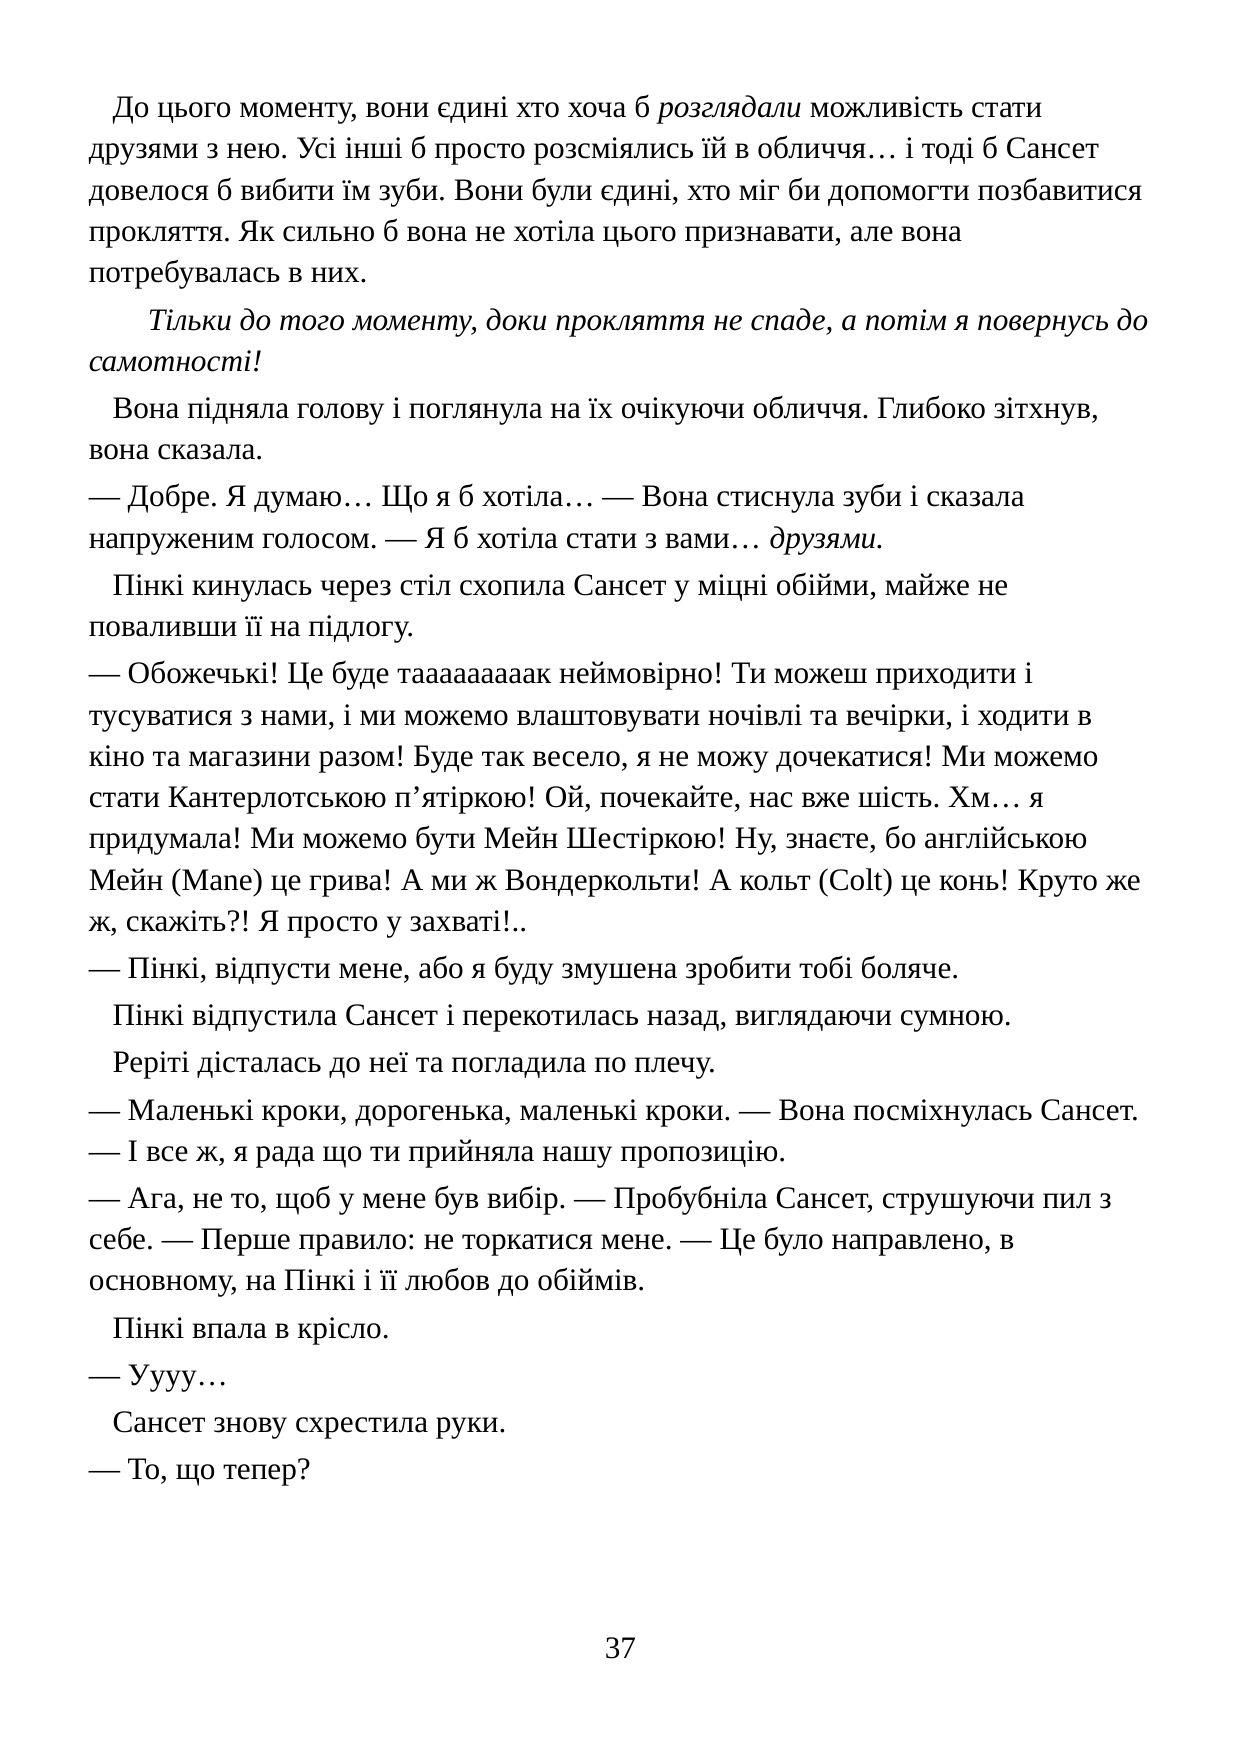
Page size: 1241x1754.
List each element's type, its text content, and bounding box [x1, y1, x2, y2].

text До цього моменту, вони єдині хто хоча б розглядали можливість стати друзями з нею. Усі інші б просто розсміялись їй в обличчя… і тоді б Сансет довелося б вибити їм зуби. Вони були єдині, хто міг би допомогти позбавитися прокляття. Як сильно б вона не хотіла цього признавати, але вона потребувалась в них. [88, 88, 1152, 289]
text — Пінкі, відпусти мене, або я буду змушена зробити тобі боляче. [88, 949, 1152, 985]
text Пінкі кинулась через стіл схопила Сансет у міцні обійми, майже не поваливши її на підлогу. [88, 566, 1152, 643]
text Пінкі відпустила Сансет і перекотилась назад, виглядаючи сумною. [88, 996, 1152, 1032]
text — То, що тепер? [88, 1450, 1152, 1486]
text — Ага, не то, щоб у мене був вибір. — Пробубніла Сансет, струшуючи пил з себе. — Перше правило: не торкатися мене. — Це було направлено, в основному, на Пінкі і її любов до обіймів. [88, 1179, 1152, 1298]
text Реріті дісталась до неї та погладила по плечу. [88, 1043, 1152, 1079]
text Пінкі впала в крісло. [88, 1309, 1152, 1345]
text Тільки до того моменту, доки прокляття не спаде, а потім я повернусь до самотності! [88, 301, 1152, 378]
text — Обожечькі! Це буде тааааааааак неймовірно! Ти можеш приходити і тусуватися з нами, і ми можемо влаштовувати ночівлі та вечірки, і ходити в кіно та магазини разом! Буде так весело, я не можу дочекатися! Ми можемо стати Кантерлотською п’ятіркою! Ой, почекайте, нас вже шість. Хм… я придумала! Ми можемо бути Мейн Шестіркою! Ну, знаєте, бо англійською Мейн (Mane) це грива! А ми ж Вондеркольти! А кольт (Colt) це конь! Круто же ж, скажіть?! Я просто у захваті!.. [88, 654, 1152, 938]
text Вона підняла голову і поглянула на їх очікуючи обличчя. Глибоко зітхнув, вона сказала. [88, 389, 1152, 466]
text Сансет знову схрестила руки. [88, 1403, 1152, 1439]
text — Добре. Я думаю… Що я б хотіла… — Вона стиснула зуби і сказала напруженим голосом. — Я б хотіла стати з вами… друзями. [88, 478, 1152, 555]
text — Уууу… [88, 1356, 1152, 1392]
text — Маленькі кроки, дорогенька, маленькі кроки. — Вона посміхнулась Сансет. — І все ж, я рада що ти прийняла нашу пропозицію. [88, 1091, 1152, 1168]
